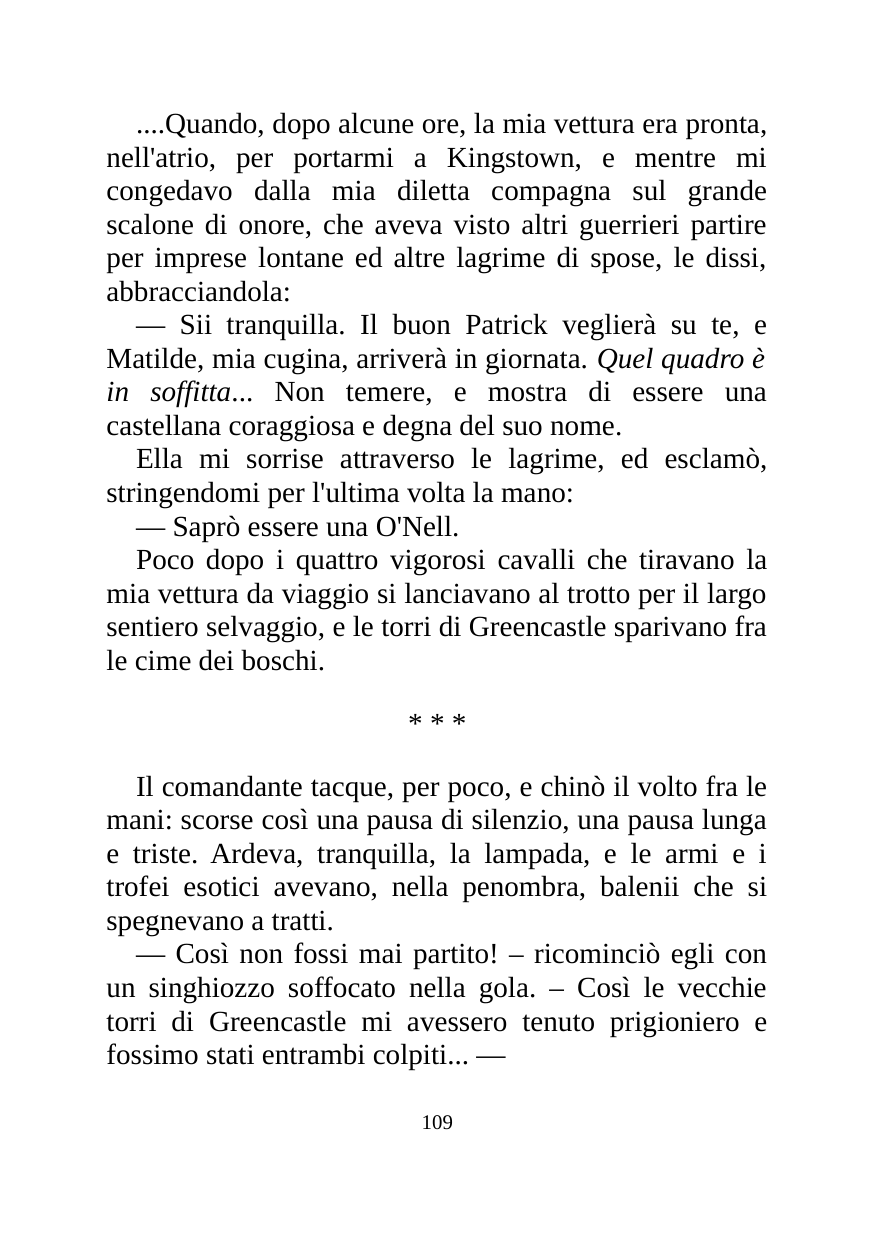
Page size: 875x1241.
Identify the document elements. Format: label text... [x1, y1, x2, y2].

text * * * [106, 706, 768, 739]
text — Sii tranquilla. Il buon Patrick veglierà su te, e Matilde, mia cugina, arriverà in giornata. Quel quadro è in soffitta... Non temere, e mostra di essere una castellana coraggiosa e degna del suo nome. [106, 307, 768, 442]
text Poco dopo i quattro vigorosi cavalli che tiravano la mia vettura da viaggio si lanciavano al trotto per il largo sentiero selvaggio, e le torri di Greencastle sparivano fra le cime dei boschi. [106, 542, 768, 676]
text — Saprò essere una O'Nell. [106, 509, 768, 542]
text Il comandante tacque, per poco, e chinò il volto fra le mani: scorse così una pausa di silenzio, una pausa lunga e triste. Ardeva, tranquilla, la lampada, e le armi e i trofei esotici avevano, nella penombra, balenii che si spegnevano a tratti. [106, 769, 768, 937]
text ....Quando, dopo alcune ore, la mia vettura era pronta, nell'atrio, per portarmi a Kingstown, e mentre mi congedavo dalla mia diletta compagna sul grande scalone di onore, che aveva visto altri guerrieri partire per imprese lontane ed altre lagrime di spose, le dissi, abbracciandola: [106, 106, 768, 307]
text Ella mi sorrise attraverso le lagrime, ed esclamò, stringendomi per l'ultima volta la mano: [106, 442, 768, 509]
text — Così non fossi mai partito! – ricominciò egli con un singhiozzo soffocato nella gola. – Così le vecchie torri di Greencastle mi avessero tenuto prigioniero e fossimo stati entrambi colpiti... — [106, 937, 768, 1071]
